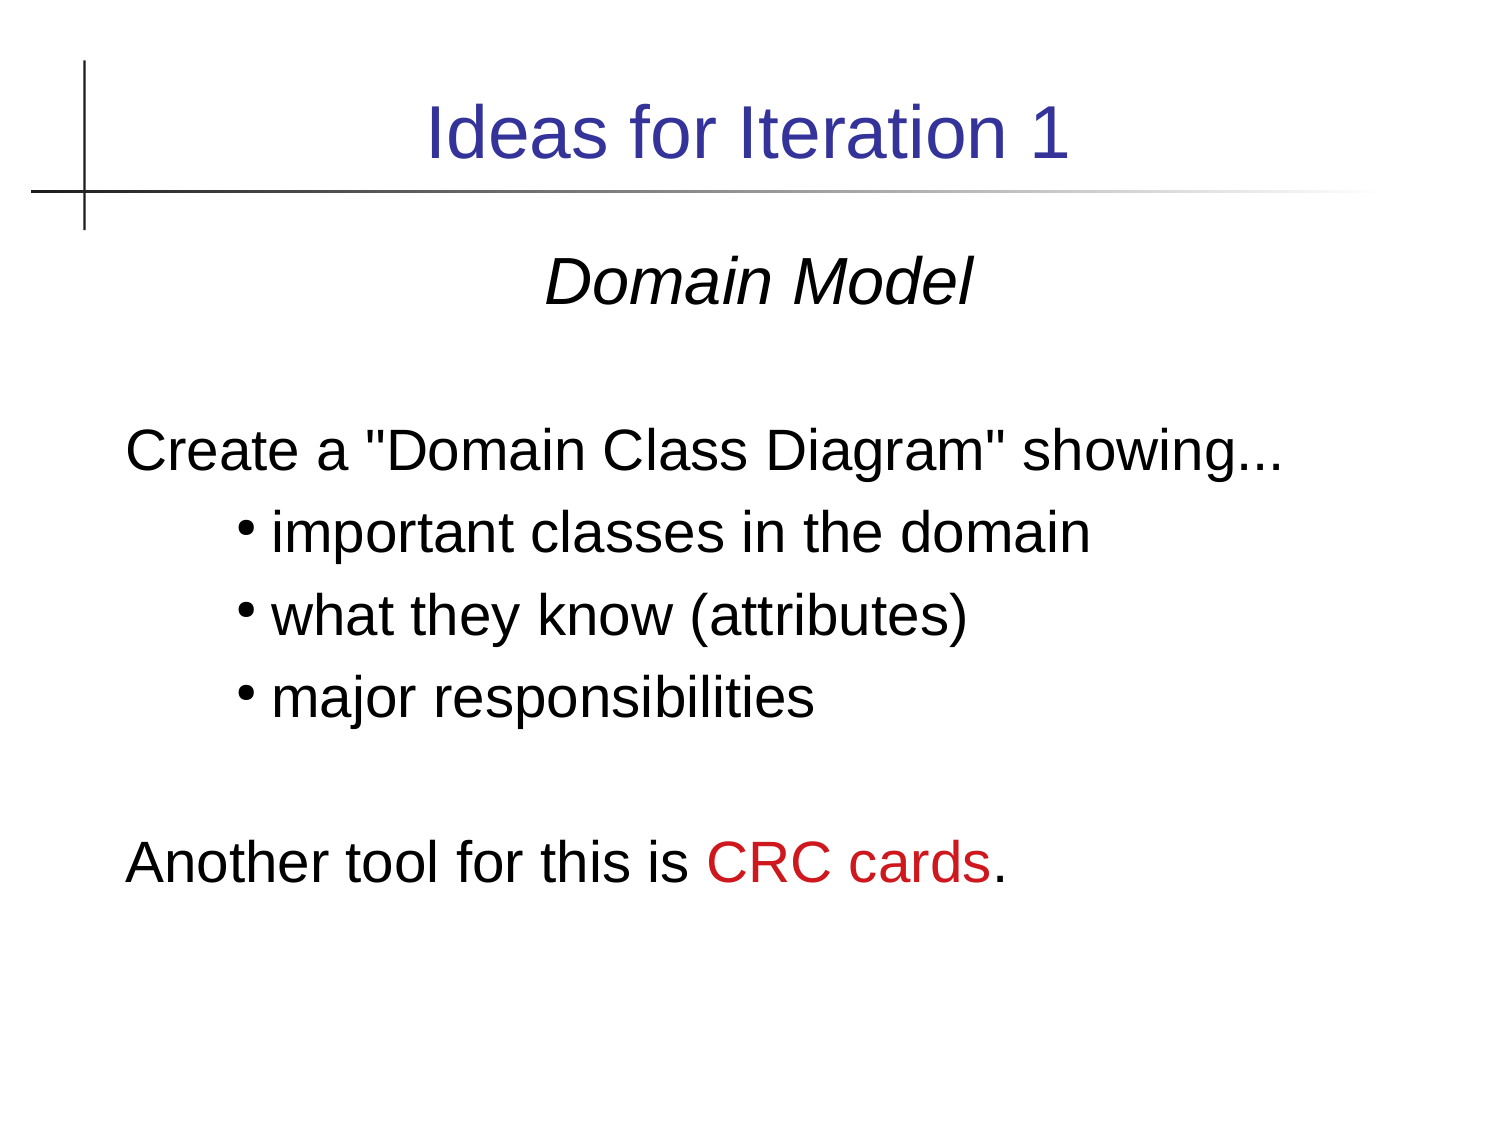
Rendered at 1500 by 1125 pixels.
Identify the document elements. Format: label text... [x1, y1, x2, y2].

list Domain Model Create a "Domain Class Diagram" showing... important classes in the domain what they know (attributes) major responsibilities Another tool for this is CRC cards. [110, 229, 1408, 960]
title Ideas for Iteration 1 [100, 42, 1397, 182]
